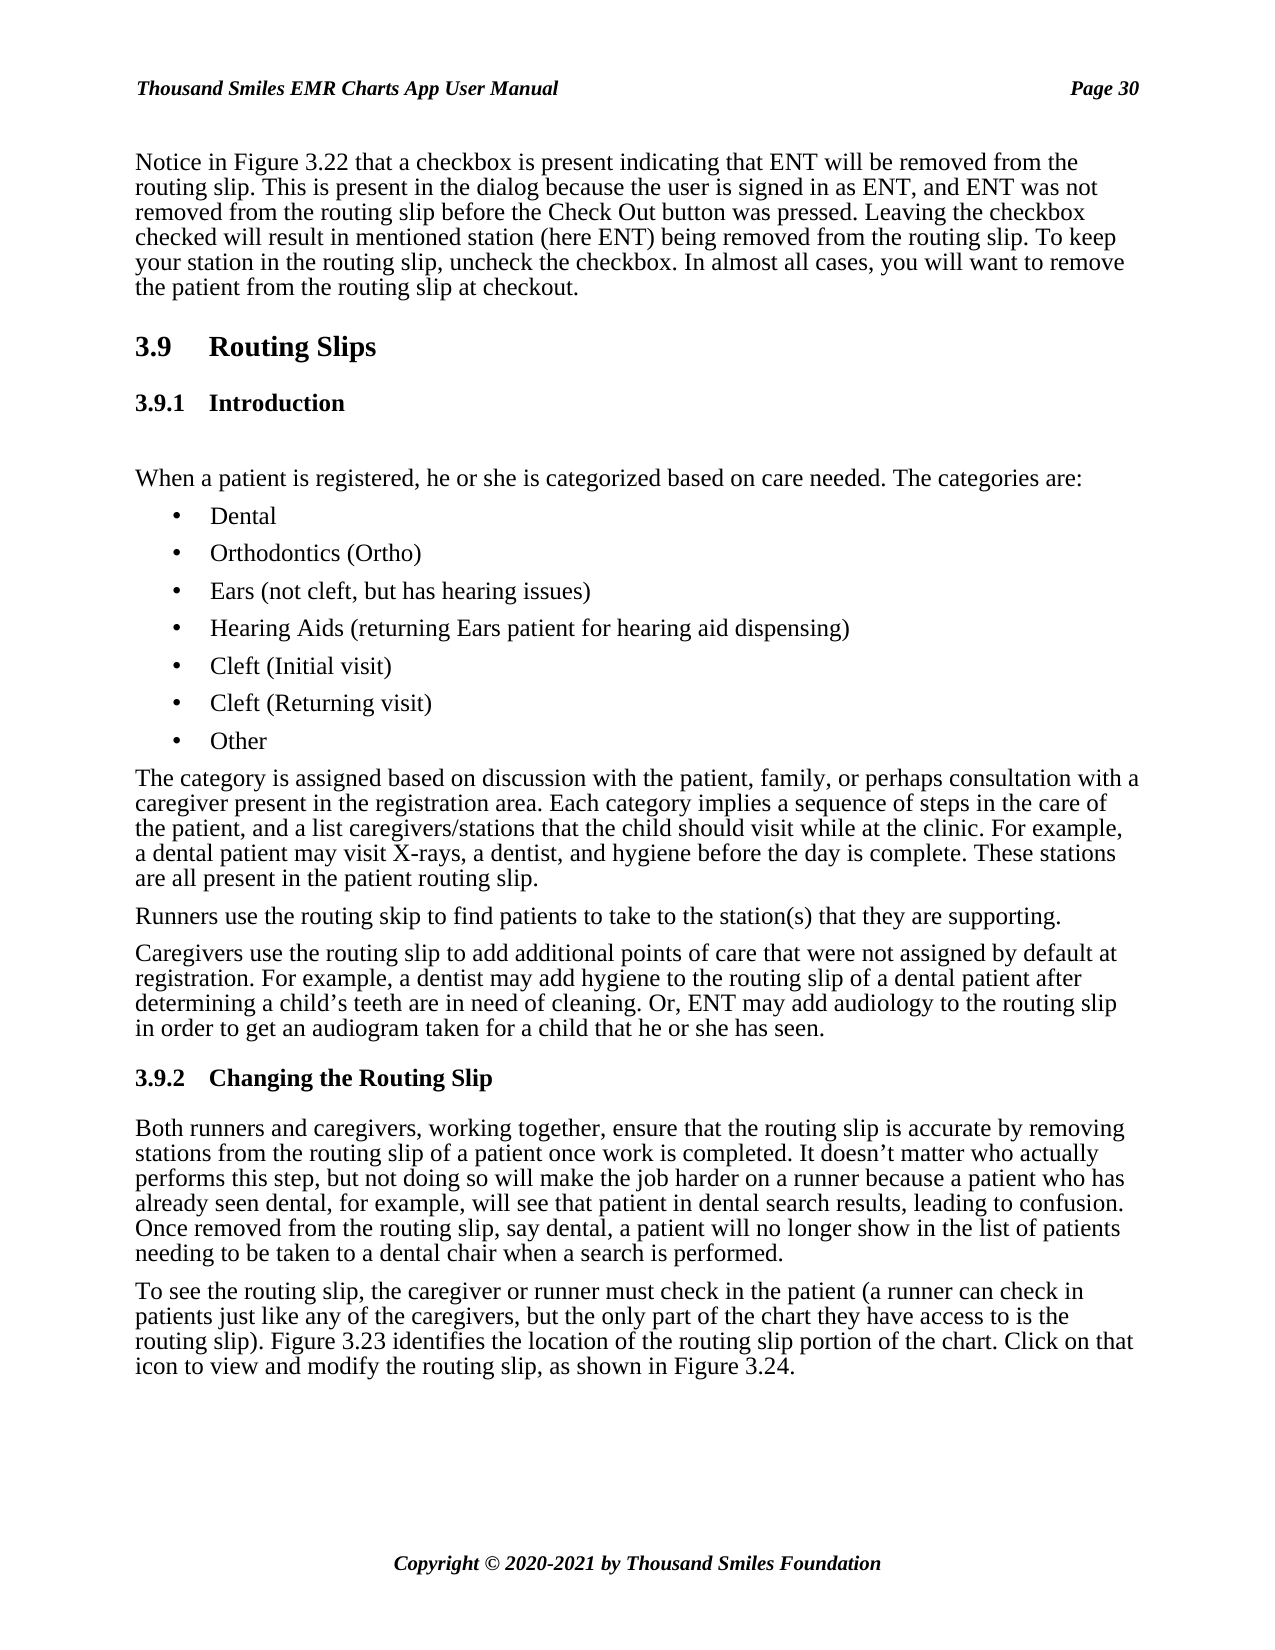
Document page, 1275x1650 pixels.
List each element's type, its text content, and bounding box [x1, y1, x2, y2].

text To see the routing slip, the caregiver or runner must check in the patient (a runner can check in patients just like any of the caregivers, but the only part of the chart they have access to is the routing slip). Figure 3.23 identifies the location of the routing slip portion of the chart. Click on that icon to view and modify the routing slip, as shown in Figure 3.24. [135, 1279, 1140, 1379]
list Ears (not cleft, but has hearing issues) [172, 579, 1140, 604]
text Caregivers use the routing slip to add additional points of care that were not assigned by default at registration. For example, a dentist may add hygiene to the routing slip of a dental patient after determining a child’s teeth are in need of cleaning. Or, ENT may add audiology to the routing slip in order to get an audiogram taken for a child that he or she has seen. [135, 942, 1140, 1042]
list Dental [172, 504, 1140, 529]
list Other [172, 729, 1140, 754]
text When a patient is registered, he or she is categorized based on care needed. The categories are: [135, 467, 1140, 492]
text Both runners and caregivers, working together, ensure that the routing slip is accurate by removing stations from the routing slip of a patient once work is completed. It doesn’t matter who actually performs this step, but not doing so will make the job harder on a runner because a patient who has already seen dental, for example, will see that patient in dental search results, leading to confusion. Once removed from the routing slip, say dental, a patient will no longer show in the list of patients needing to be taken to a dental chair when a search is performed. [135, 1117, 1140, 1267]
text Notice in Figure 3.22 that a checkbox is present indicating that ENT will be removed from the routing slip. This is present in the dialog because the user is signed in as ENT, and ENT was not removed from the routing slip before the Check Out button was pressed. Leaving the checkbox checked will result in mentioned station (here ENT) being removed from the routing slip. To keep your station in the routing slip, uncheck the checkbox. In almost all cases, you will want to remove the patient from the routing slip at checkout. [135, 150, 1140, 300]
text Runners use the routing skip to find patients to take to the station(s) that they are supporting. [135, 904, 1140, 929]
subtitle Introduction [135, 392, 1140, 417]
text The category is assigned based on discussion with the patient, family, or perhaps consultation with a caregiver present in the registration area. Each category implies a sequence of steps in the care of the patient, and a list caregivers/stations that the child should visit while at the clinic. For example, a dental patient may visit X-rays, a dentist, and hygiene before the day is complete. These stations are all present in the patient routing slip. [135, 767, 1140, 892]
subtitle Changing the Routing Slip [135, 1067, 1140, 1092]
list Hearing Aids (returning Ears patient for hearing aid dispensing) [172, 617, 1140, 642]
list Orthodontics (Ortho) [172, 542, 1140, 567]
list Cleft (Returning visit) [172, 692, 1140, 717]
subtitle Routing Slips [135, 329, 1140, 363]
list Cleft (Initial visit) [172, 654, 1140, 679]
